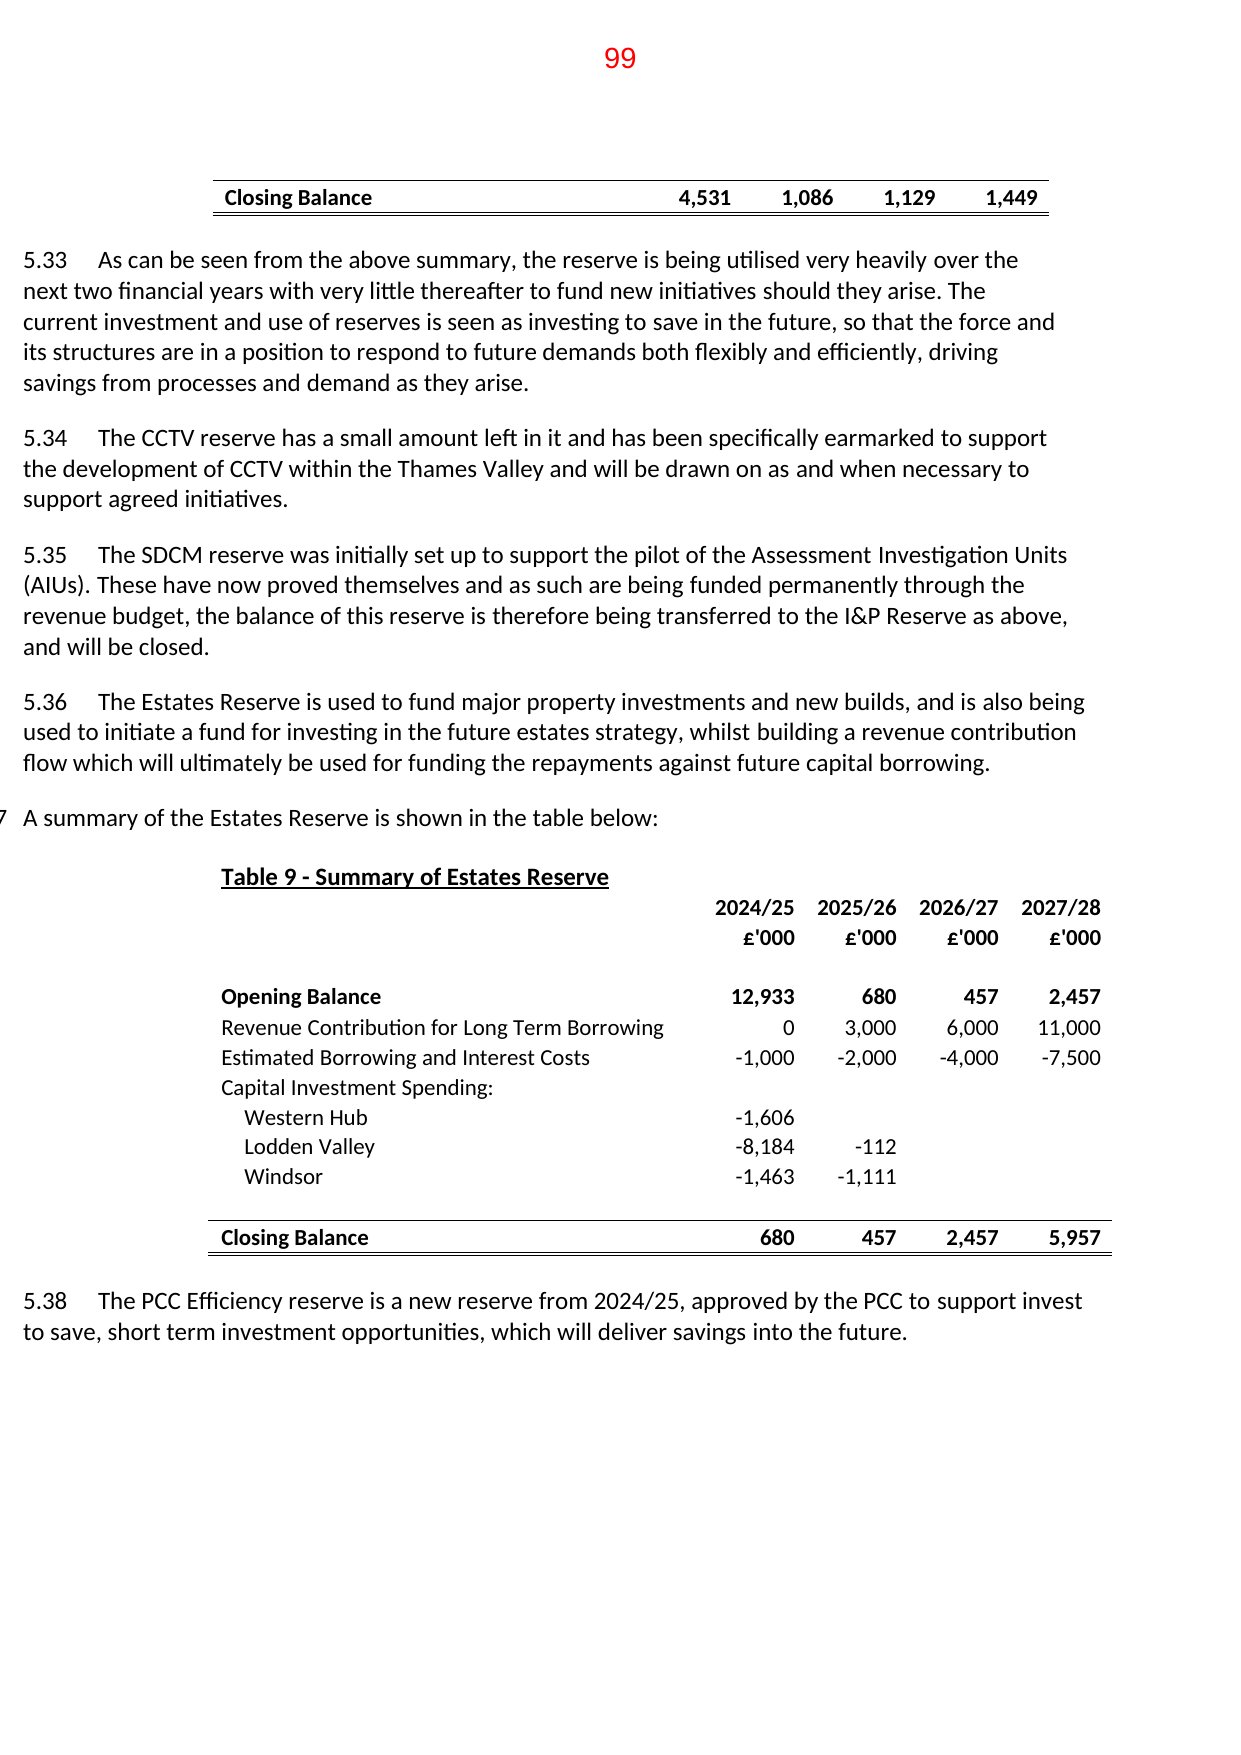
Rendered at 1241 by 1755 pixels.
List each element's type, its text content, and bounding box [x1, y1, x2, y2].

table_header [697, 865, 805, 893]
table_cell 2024/25 [697, 894, 805, 923]
table_cell 457 [907, 969, 1009, 1013]
table_cell Opening Balance [208, 969, 697, 1013]
table_cell 680 [697, 1221, 805, 1252]
table_cell [208, 894, 697, 923]
table_cell Closing Balance [208, 1221, 697, 1252]
list As can be seen from the above summary, the reserve is being utilised very heavily over the next two financial years with very little thereafter to fund new initiatives should they arise. The current investment and use of reserves is seen as investing to save in the future, so that the force and its structures are in a position to respond to future demands both flexibly and efficiently, driving savings from processes and demand as they arise. [23, 245, 1064, 397]
table_cell Windsor [208, 1163, 697, 1220]
table_cell 2,457 [1010, 969, 1112, 1013]
table_cell 6,000 [907, 1014, 1009, 1043]
table_header Closing Balance [213, 181, 526, 211]
table_header 1,086 [756, 181, 858, 211]
table_cell Estimated Borrowing and Interest Costs [208, 1044, 697, 1073]
table_cell [907, 1133, 1009, 1163]
table_header 1,129 [858, 181, 960, 211]
table_header [1010, 865, 1112, 893]
table_cell [1010, 1163, 1112, 1220]
table_cell -1,463 [697, 1163, 805, 1220]
table_cell £'000 [697, 924, 805, 968]
table_header Table 9 - Summary of Estates Reserve [208, 865, 697, 893]
table_header [907, 865, 1009, 893]
table_cell [1010, 1133, 1112, 1163]
table_cell -2,000 [805, 1044, 907, 1073]
table_cell 2027/28 [1010, 894, 1112, 923]
table_cell 457 [805, 1221, 907, 1252]
table_cell [208, 924, 697, 968]
table_cell £'000 [907, 924, 1009, 968]
table_cell [805, 1074, 907, 1103]
table_cell 680 [805, 969, 907, 1013]
table_cell 5,957 [1010, 1221, 1112, 1252]
table_cell 11,000 [1010, 1014, 1112, 1043]
table_cell -1,606 [697, 1104, 805, 1133]
list The PCC Efficiency reserve is a new reserve from 2024/25, approved by the PCC to support invest to save, short term investment opportunities, which will deliver savings into the future. [23, 1285, 1087, 1346]
table_cell -1,000 [697, 1044, 805, 1073]
table_cell Revenue Contribution for Long Term Borrowing [208, 1014, 697, 1043]
table_header 4,531 [526, 181, 756, 211]
table_cell [805, 1104, 907, 1133]
table_cell 0 [697, 1014, 805, 1043]
table_cell £'000 [1010, 924, 1112, 968]
table_header [805, 865, 907, 893]
list The SDCM reserve was initially set up to support the pilot of the Assessment Investigation Units (AIUs). These have now proved themselves and as such are being funded permanently through the revenue budget, the balance of this reserve is therefore being transferred to the I&P Reserve as above, and will be closed. [23, 539, 1072, 661]
table_cell 2,457 [907, 1221, 1009, 1252]
table_cell Lodden Valley [208, 1133, 697, 1163]
table_cell Capital Investment Spending: [208, 1074, 697, 1103]
table_cell 12,933 [697, 969, 805, 1013]
table_cell -7,500 [1010, 1044, 1112, 1073]
table_cell [907, 1163, 1009, 1220]
table_cell -4,000 [907, 1044, 1009, 1073]
list The CCTV reserve has a small amount left in it and has been specifically earmarked to support the development of CCTV within the Thames Valley and will be drawn on as and when necessary to support agreed initiatives. [23, 422, 1075, 514]
table_cell 2025/26 [805, 894, 907, 923]
table_cell -112 [805, 1133, 907, 1163]
table_header 1,449 [960, 181, 1049, 211]
list A summary of the Estates Reserve is shown in the table below: [0, 802, 1230, 833]
table_cell -8,184 [697, 1133, 805, 1163]
table_cell [907, 1074, 1009, 1103]
table_cell -1,111 [805, 1163, 907, 1220]
list The Estates Reserve is used to fund major property investments and new builds, and is also being used to initiate a fund for investing in the future estates strategy, whilst building a revenue contribution flow which will ultimately be used for funding the repayments against future capital borrowing. [23, 686, 1090, 778]
table_cell Western Hub [208, 1104, 697, 1133]
table_cell [907, 1104, 1009, 1133]
table_cell [697, 1074, 805, 1103]
table_cell 2026/27 [907, 894, 1009, 923]
table_cell 3,000 [805, 1014, 907, 1043]
table_cell [1010, 1104, 1112, 1133]
table_cell £'000 [805, 924, 907, 968]
table_cell [1010, 1074, 1112, 1103]
